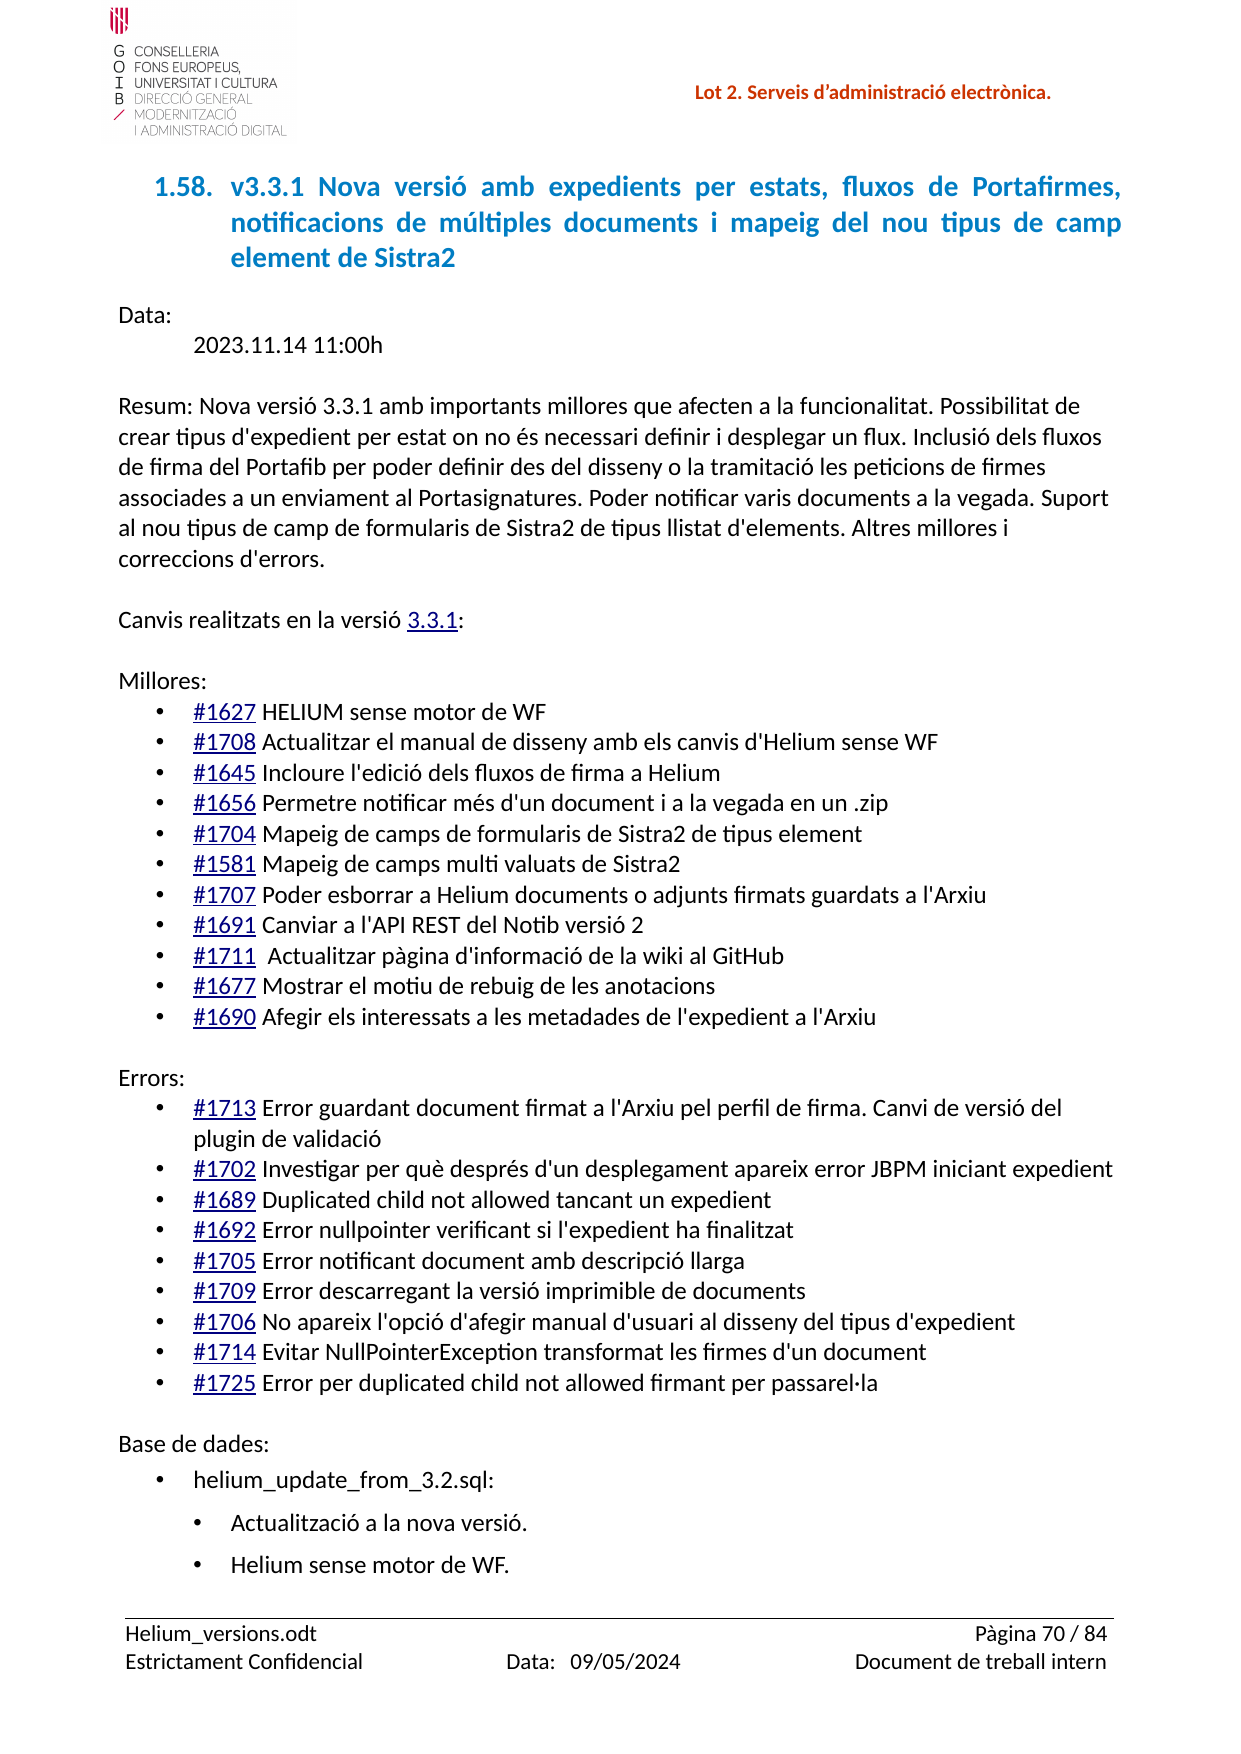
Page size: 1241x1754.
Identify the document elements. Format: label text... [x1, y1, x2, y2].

list #1645 Incloure l'edició dels fluxos de firma a Helium [156, 757, 1122, 787]
text Data: [118, 299, 1122, 329]
list Helium sense motor de WF. [193, 1549, 1122, 1580]
list #1692 Error nullpointer verificant si l'expedient ha finalitzat [156, 1214, 1122, 1245]
text Millores: [118, 665, 1122, 696]
list #1627 HELIUM sense motor de WF [156, 696, 1122, 726]
picture [100, 0, 297, 144]
list #1709 Error descarregant la versió imprimible de documents [156, 1276, 1122, 1306]
text 2023.11.14 11:00h [118, 329, 1122, 360]
list #1706 No apareix l'opció d'afegir manual d'usuari al disseny del tipus d'expedient [156, 1306, 1122, 1337]
list #1714 Evitar NullPointerException transformat les firmes d'un document [156, 1337, 1122, 1367]
list #1581 Mapeig de camps multi valuats de Sistra2 [156, 848, 1122, 879]
list #1702 Investigar per què després d'un desplegament apareix error JBPM iniciant expedient [156, 1153, 1122, 1184]
list #1711 Actualitzar pàgina d'informació de la wiki al GitHub [156, 940, 1122, 970]
list #1713 Error guardant document firmat a l'Arxiu pel perfil de firma. Canvi de versió del plugin de validació [156, 1092, 1122, 1153]
list #1677 Mostrar el motiu de rebuig de les anotacions [156, 970, 1122, 1001]
list #1691 Canviar a l'API REST del Notib versió 2 [156, 909, 1122, 940]
list #1656 Permetre notificar més d'un document i a la vegada en un .zip [156, 787, 1122, 818]
list #1705 Error notificant document amb descripció llarga [156, 1245, 1122, 1276]
text Base de dades: [118, 1428, 1122, 1459]
subtitle v3.3.1 Nova versió amb expedients per estats, fluxos de Portafirmes, notificacions de múltiples documents i mapeig del nou tipus de camp element de Sistra2 [153, 168, 1122, 275]
text Errors: [118, 1062, 1122, 1092]
list Actualització a la nova versió. [193, 1507, 1122, 1537]
list #1689 Duplicated child not allowed tancant un expedient [156, 1184, 1122, 1214]
text Resum: Nova versió 3.3.1 amb importants millores que afecten a la funcionalitat. Possibilitat de crear tipus d'expedient per estat on no és necessari definir i desplegar un flux. Inclusió dels fluxos de firma del Portafib per poder definir des del disseny o la tramitació les peticions de firmes associades a un enviament al Portasignatures. Poder notificar varis documents a la vegada. Suport al nou tipus de camp de formularis de Sistra2 de tipus llistat d'elements. Altres millores i correccions d'errors. [118, 390, 1122, 573]
list #1725 Error per duplicated child not allowed firmant per passarel·la [156, 1367, 1122, 1398]
text Canvis realitzats en la versió 3.3.1: [118, 604, 1122, 634]
list #1704 Mapeig de camps de formularis de Sistra2 de tipus element [156, 818, 1122, 848]
list helium_update_from_3.2.sql: [156, 1464, 1122, 1495]
list #1708 Actualitzar el manual de disseny amb els canvis d'Helium sense WF [156, 726, 1122, 757]
list #1690 Afegir els interessats a les metadades de l'expedient a l'Arxiu [156, 1001, 1122, 1031]
list #1707 Poder esborrar a Helium documents o adjunts firmats guardats a l'Arxiu [156, 879, 1122, 909]
